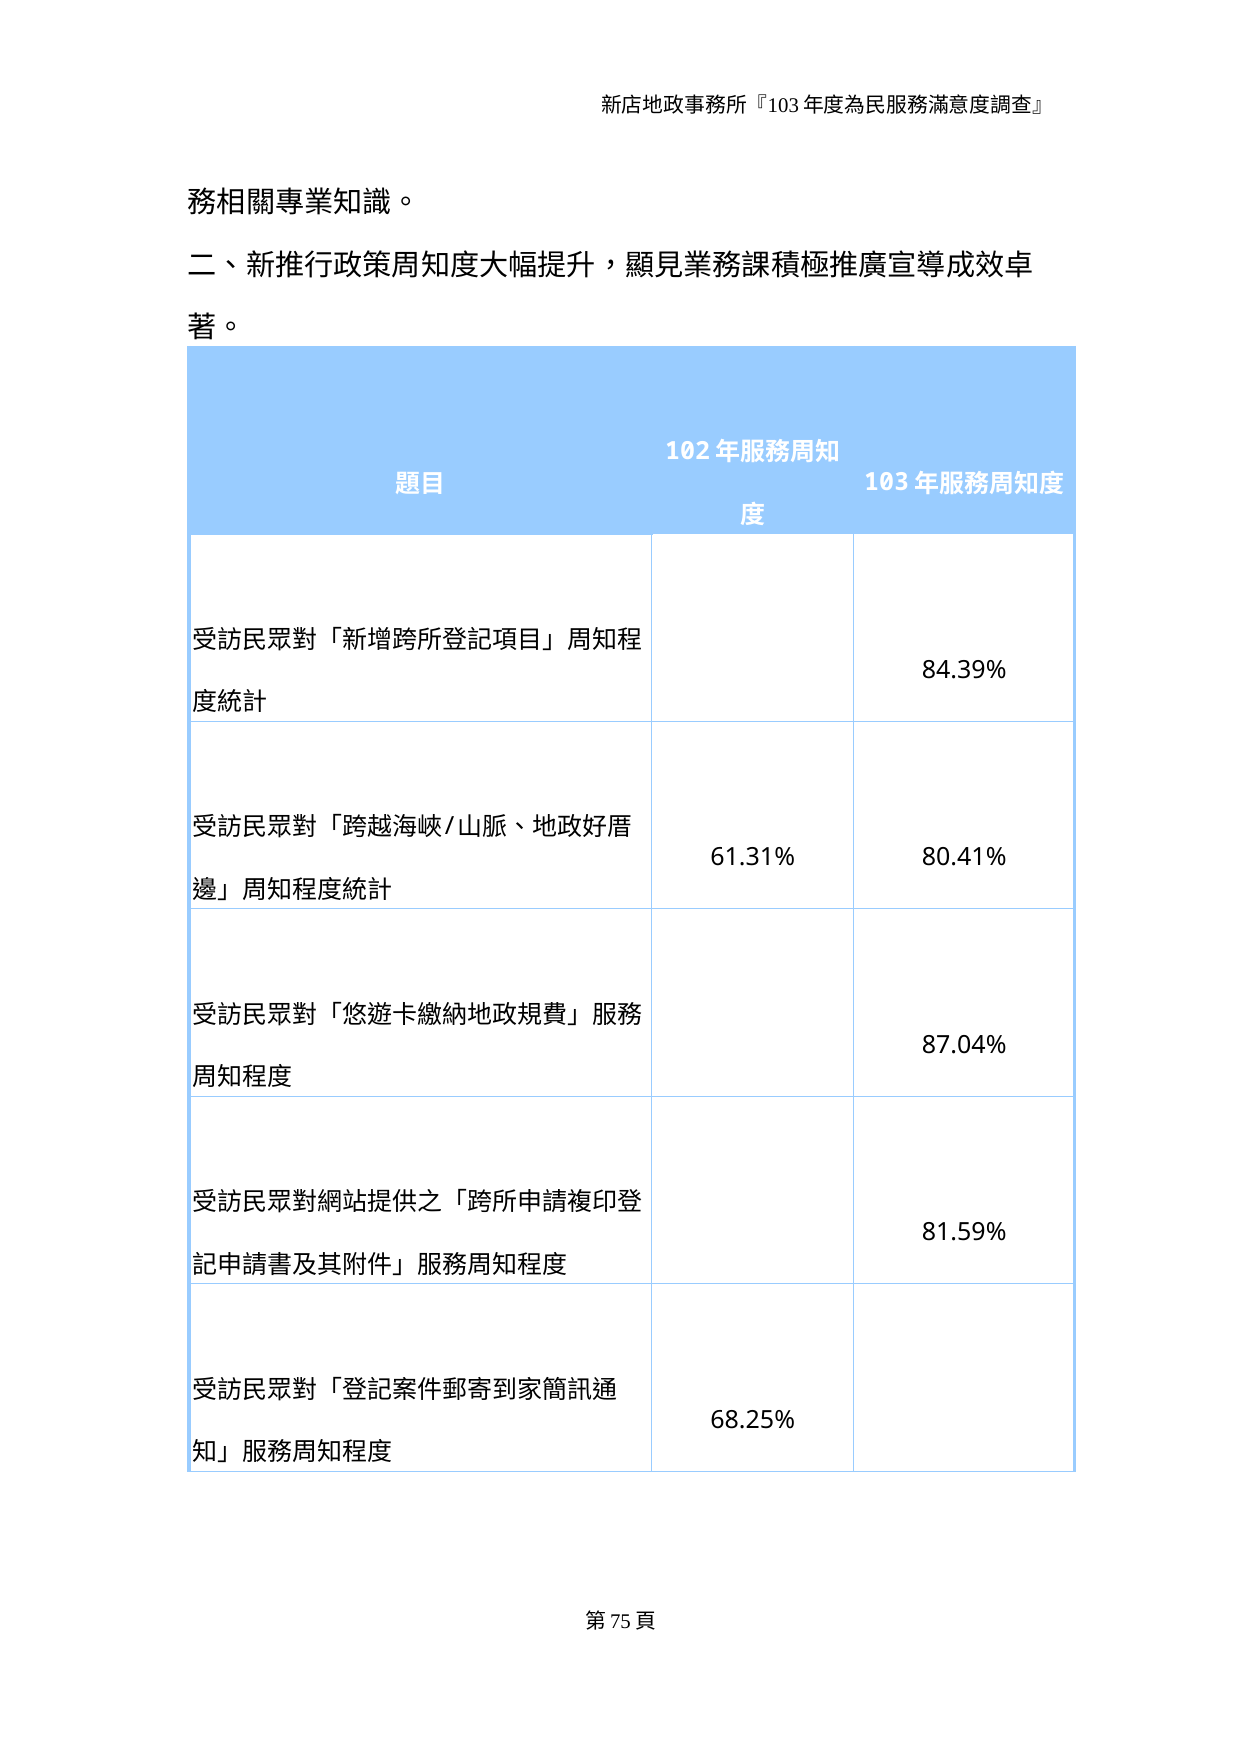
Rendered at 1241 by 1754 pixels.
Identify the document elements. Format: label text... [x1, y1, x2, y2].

table_header 題目 [191, 349, 650, 533]
table_cell 受訪民眾對「悠遊卡繳納地政規費」服務周知程度 [191, 909, 651, 1096]
table_cell 80.41% [854, 722, 1073, 908]
table_cell 受訪民眾對網站提供之「跨所申請複印登記申請書及其附件」服務周知程度 [191, 1097, 651, 1283]
table_cell 受訪民眾對「登記案件郵寄到家簡訊通知」服務周知程度 [191, 1284, 651, 1471]
text 務相關專業知識。 [187, 158, 1053, 221]
table_cell 受訪民眾對「新增跨所登記項目」周知程度統計 [191, 535, 651, 721]
text 二、新推行政策周知度大幅提升，顯見業務課積極推廣宣導成效卓著。 [187, 221, 1053, 346]
table_cell [652, 909, 853, 1096]
table_cell 68.25% [652, 1284, 853, 1471]
table_cell 87.04% [854, 909, 1073, 1096]
table_header 102年服務周知度 [653, 349, 853, 533]
table_header 103年服務周知度 [855, 349, 1073, 533]
table_cell [652, 534, 853, 721]
table_cell [854, 1284, 1073, 1471]
table_cell [652, 1097, 853, 1283]
table_cell 受訪民眾對「跨越海峽/山脈、地政好厝邊」周知程度統計 [191, 722, 651, 908]
table_cell 81.59% [854, 1097, 1073, 1283]
table_cell 84.39% [854, 534, 1073, 721]
table_cell 61.31% [652, 722, 853, 908]
